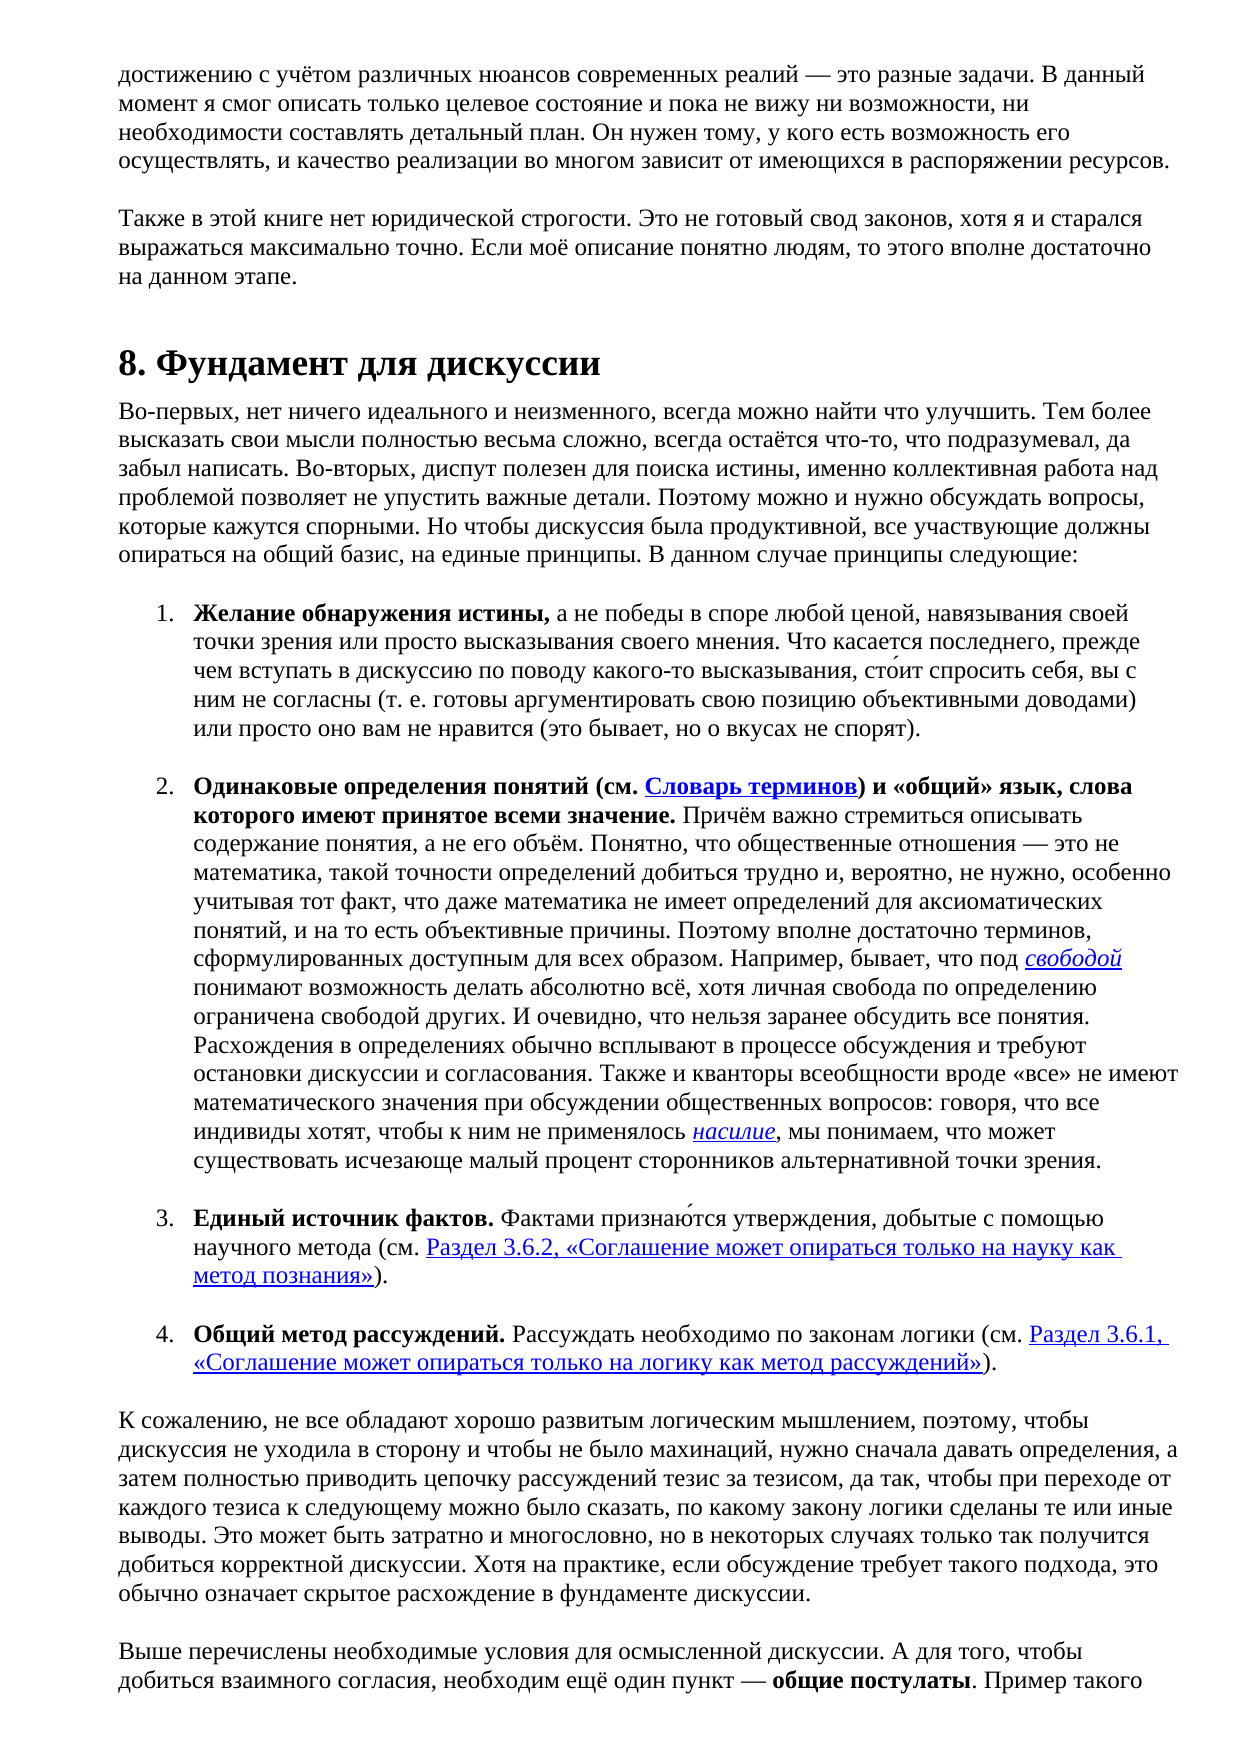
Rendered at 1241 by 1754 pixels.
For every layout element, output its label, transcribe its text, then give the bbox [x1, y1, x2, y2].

text Также в этой книге нет юридической строгости. Это не готовый свод законов, хотя я и старался выражаться максимально точно. Если моё описание понятно людям, то этого вполне достаточно на данном этапе. [118, 203, 1181, 290]
text Во-первых, нет ничего идеального и неизменного, всегда можно найти что улучшить. Тем более высказать свои мысли полностью весьма сложно, всегда остаётся что-то, что подразумевал, да забыл написать. Во-вторых, диспут полезен для поиска истины, именно коллективная работа над проблемой позволяет не упустить важные детали. Поэтому можно и нужно обсуждать вопросы, которые кажутся спорными. Но чтобы дискуссия была продуктивной, все участвующие должны опираться на общий базис, на единые принципы. В данном случае принципы следующие: [118, 396, 1181, 568]
list Общий метод рассуждений. Рассуждать необходимо по законам логики (см. Раздел 3.6.1, «Соглашение может опираться только на логику как метод рассуждений»). [156, 1319, 1181, 1376]
text достижению с учётом различных нюансов современных реалий — это разные задачи. В данный момент я смог описать только целевое состояние и пока не вижу ни возможности, ни необходимости составлять детальный план. Он нужен тому, у кого есть возможность его осуществлять, и качество реализации во многом зависит от имеющихся в распоряжении ресурсов. [118, 59, 1181, 174]
list Единый источник фактов. Фактами признаю́тся утверждения, добытые с помощью научного метода (см. Раздел 3.6.2, «Соглашение может опираться только на науку как метод познания»). [156, 1203, 1181, 1289]
subtitle 8. Фундамент для дискуссии [118, 340, 1181, 383]
text Выше перечислены необходимые условия для осмысленной дискуссии. А для того, чтобы добиться взаимного согласия, необходим ещё один пункт — общие постулаты. Пример такого [118, 1636, 1181, 1694]
text К сожалению, не все обладают хорошо развитым логическим мышлением, поэтому, чтобы дискуссия не уходила в сторону и чтобы не было махинаций, нужно сначала давать определения, а затем полностью приводить цепочку рассуждений тезис за тезисом, да так, чтобы при переходе от каждого тезиса к следующему можно было сказать, по какому закону логики сделаны те или иные выводы. Это может быть затратно и многословно, но в некоторых случаях только так получится добиться корректной дискуссии. Хотя на практике, если обсуждение требует такого подхода, это обычно означает скрытое расхождение в фундаменте дискуссии. [118, 1406, 1181, 1607]
list Желание обнаружения истины, а не победы в споре любой ценой, навязывания своей точки зрения или просто высказывания своего мнения. Что касается последнего, прежде чем вступать в дискуссию по поводу какого-то высказывания, сто́ит спросить себя, вы с ним не согласны (т. е. готовы аргументировать свою позицию объективными доводами) или просто оно вам не нравится (это бывает, но о вкусах не спорят). [156, 598, 1181, 741]
list Одинаковые определения понятий (см. Словарь терминов) и «общий» язык, слова которого имеют принятое всеми значение. Причём важно стремиться описывать содержание понятия, а не его объём. Понятно, что общественные отношения — это не математика, такой точности определений добиться трудно и, вероятно, не нужно, особенно учитывая тот факт, что даже математика не имеет определений для аксиоматических понятий, и на то есть объективные причины. Поэтому вполне достаточно терминов, сформулированных доступным для всех образом. Например, бывает, что под свободой понимают возможность делать абсолютно всё, хотя личная свобода по определению ограничена свободой других. И очевидно, что нельзя заранее обсудить все понятия. Расхождения в определениях обычно всплывают в процессе обсуждения и требуют остановки дискуссии и согласования. Также и кванторы всеобщности вроде «все» не имеют математического значения при обсуждении общественных вопросов: говоря, что все индивиды хотят, чтобы к ним не применялось насилие, мы понимаем, что может существовать исчезающе малый процент сторонников альтернативной точки зрения. [156, 771, 1181, 1173]
